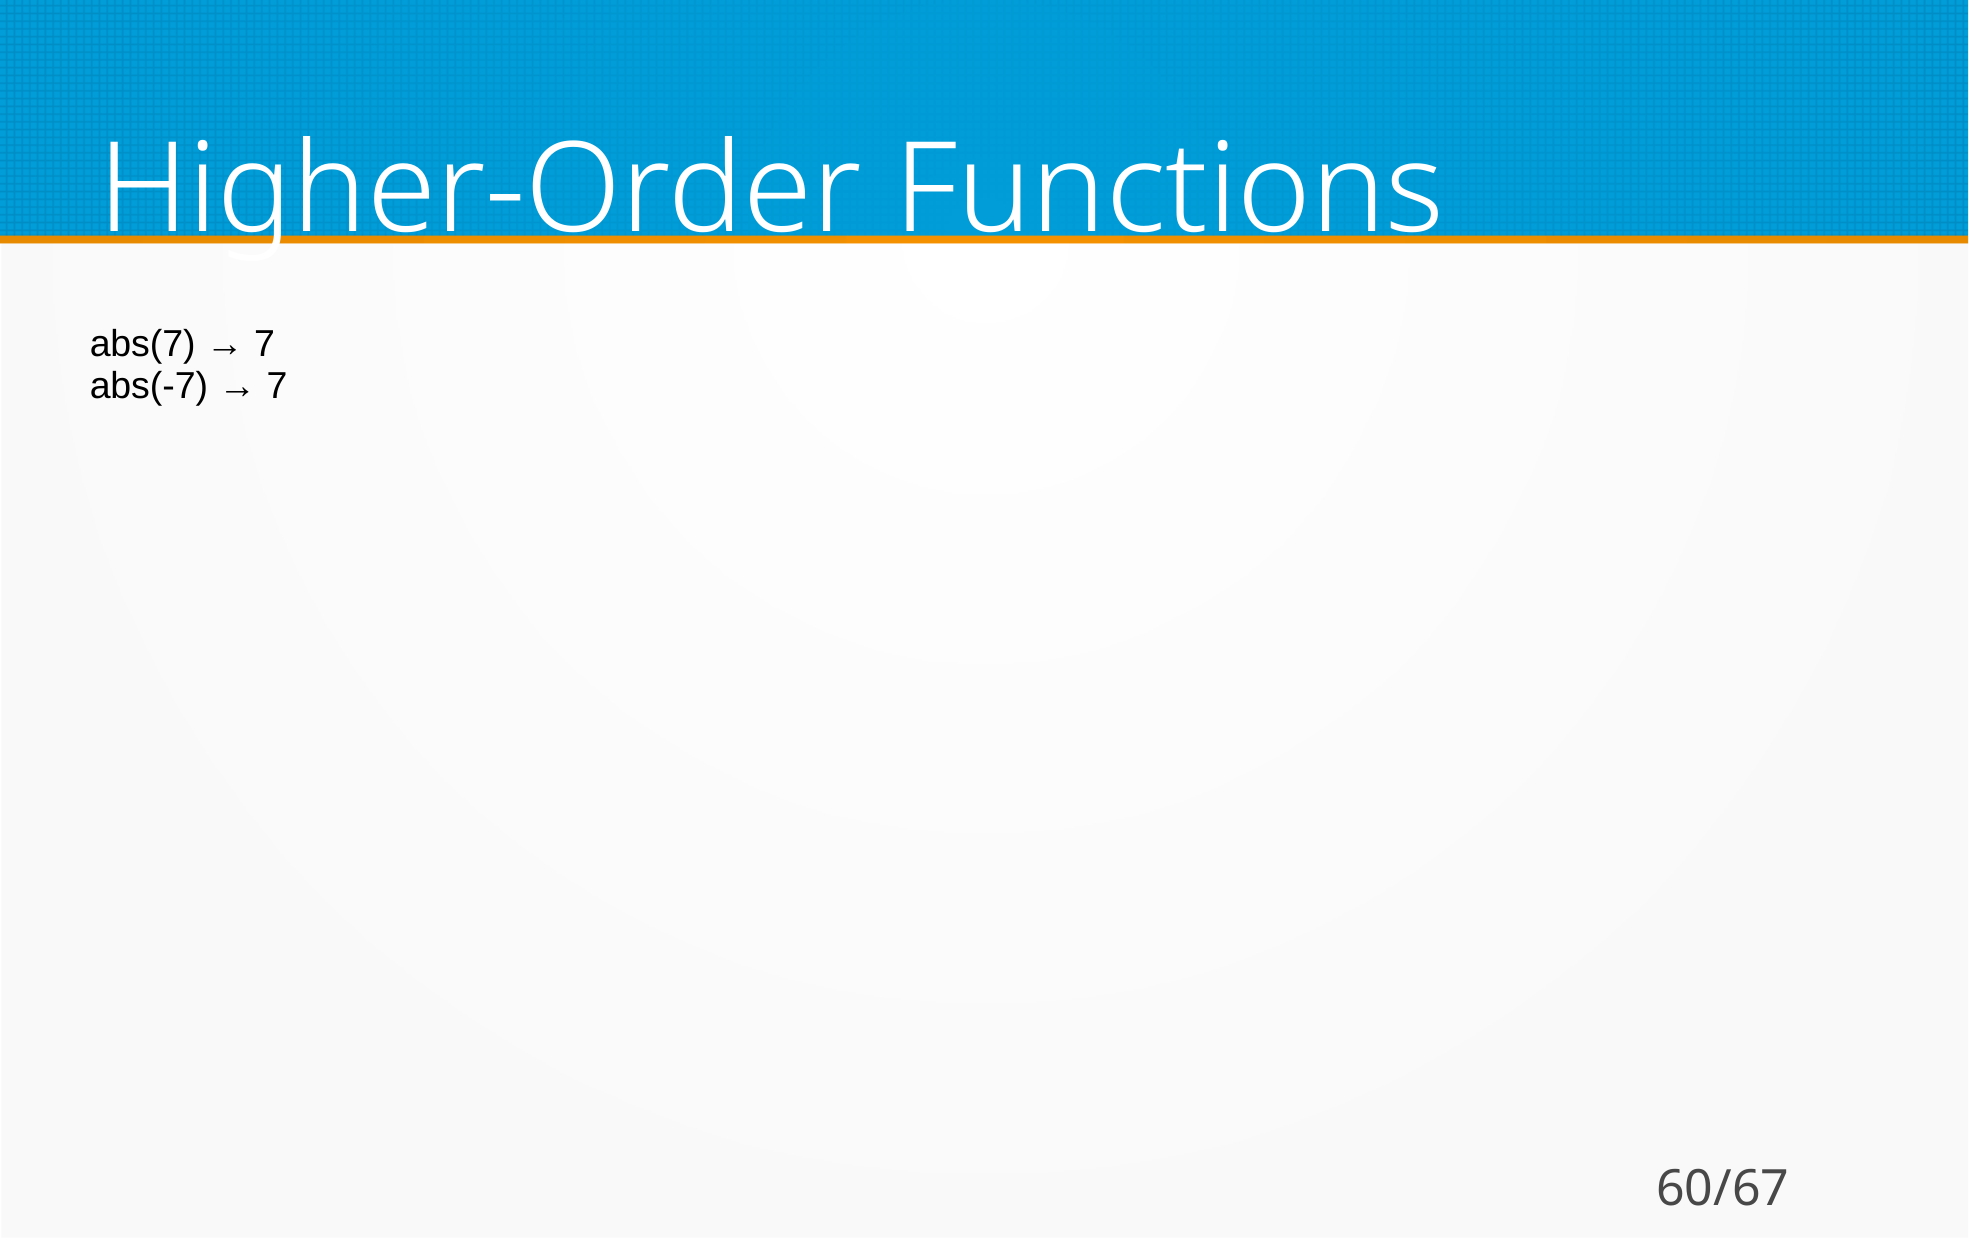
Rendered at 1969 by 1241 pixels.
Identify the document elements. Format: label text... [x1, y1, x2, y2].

picture [0, 236, 1969, 1241]
title Higher-Order Functions [98, 49, 1870, 257]
text_box abs(7) → 7 abs(-7) → 7 [75, 315, 1846, 414]
